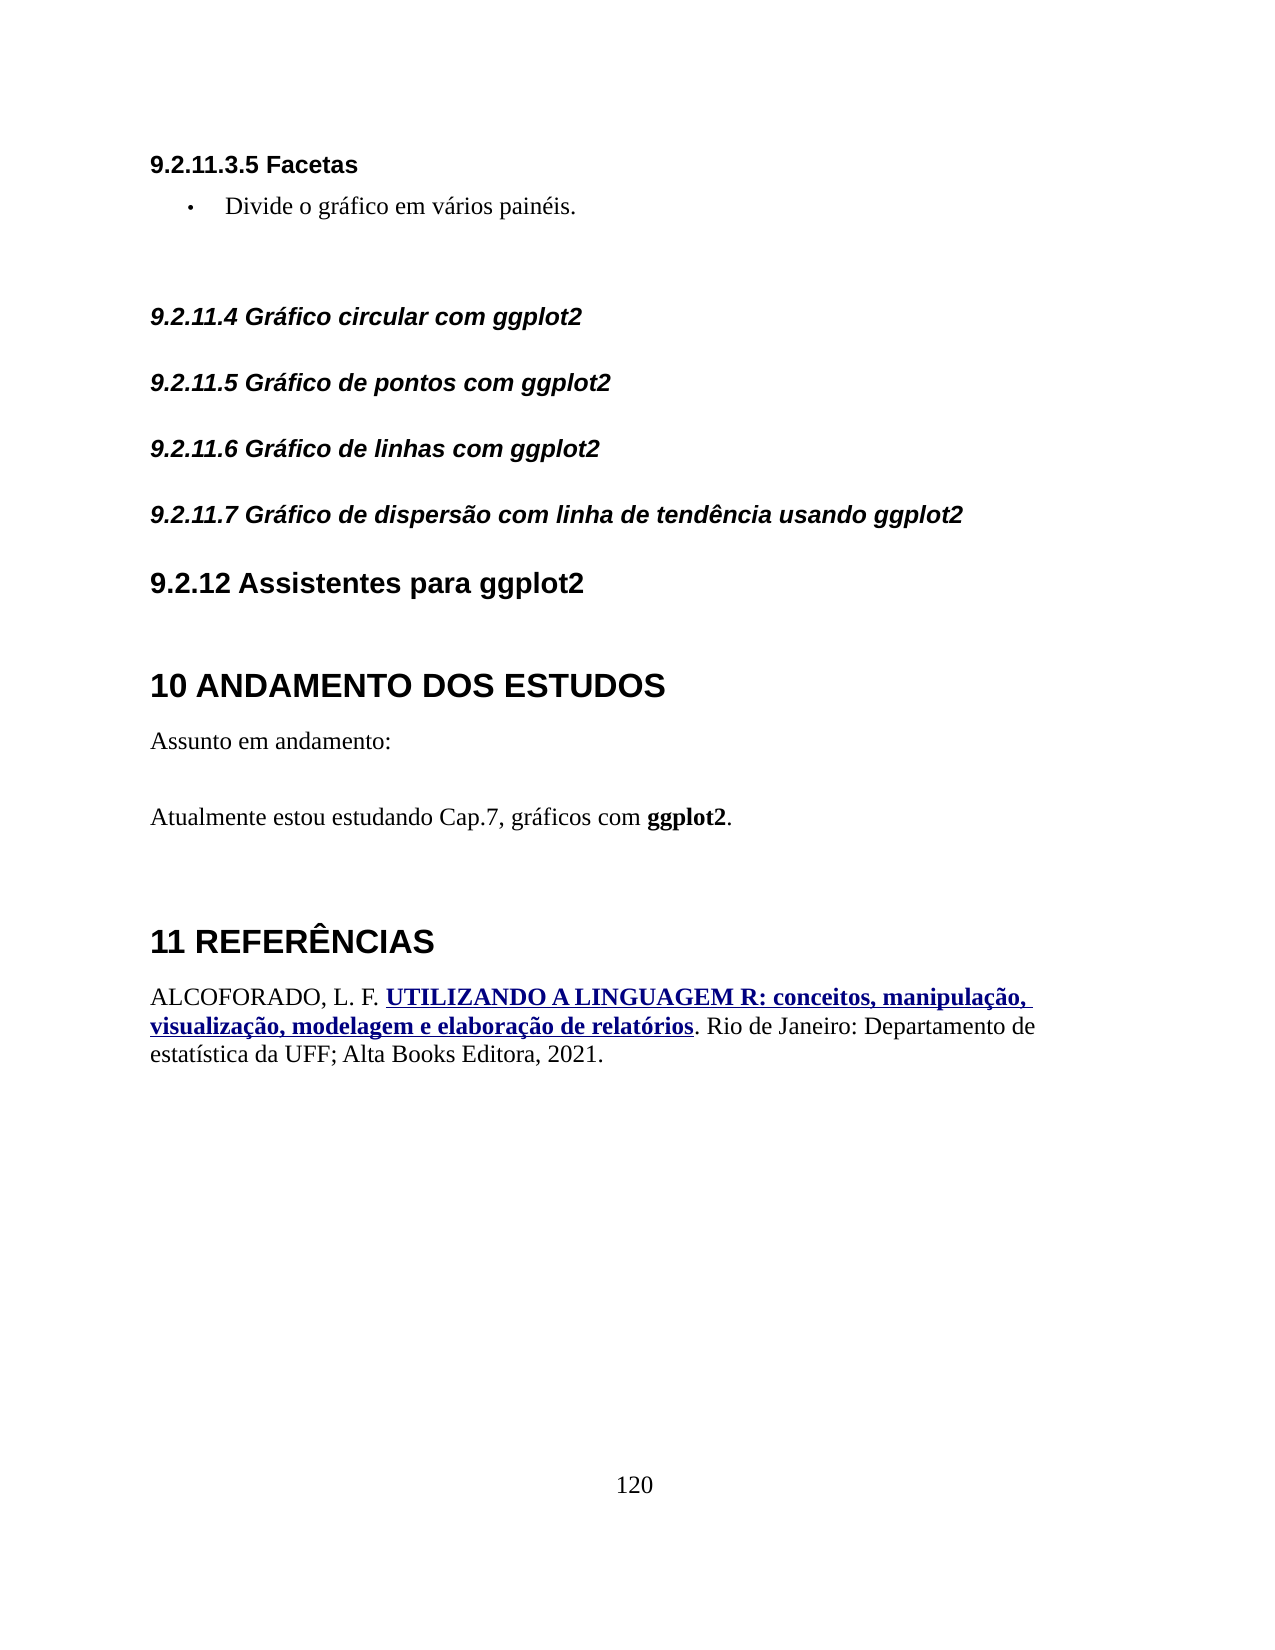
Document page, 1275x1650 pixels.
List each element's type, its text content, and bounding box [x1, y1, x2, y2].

list Divide o gráfico em vários painéis. [187, 191, 1125, 248]
subtitle 9.2.12 Assistentes para ggplot2 [150, 566, 1125, 600]
text ALCOFORADO, L. F. UTILIZANDO A LINGUAGEM R: conceitos, manipulação, visualização, modelagem e elaboração de relatórios. Rio de Janeiro: Departamento de estatística da UFF; Alta Books Editora, 2021. [150, 982, 1125, 1068]
subtitle 11 REFERÊNCIAS [150, 922, 1125, 961]
subtitle 9.2.11.6 Gráfico de linhas com ggplot2 [150, 434, 1125, 463]
subtitle 9.2.11.7 Gráfico de dispersão com linha de tendência usando ggplot2 [150, 500, 1125, 529]
subtitle 9.2.11.5 Gráfico de pontos com ggplot2 [150, 368, 1125, 397]
subtitle 9.2.11.4 Gráfico circular com ggplot2 [150, 302, 1125, 331]
subtitle 9.2.11.3.5 Facetas [150, 150, 1125, 178]
text Assunto em andamento: [150, 726, 1125, 784]
subtitle 10 ANDAMENTO DOS ESTUDOS [150, 666, 1125, 705]
text Atualmente estou estudando Cap.7, gráficos com ggplot2. [150, 802, 1125, 859]
